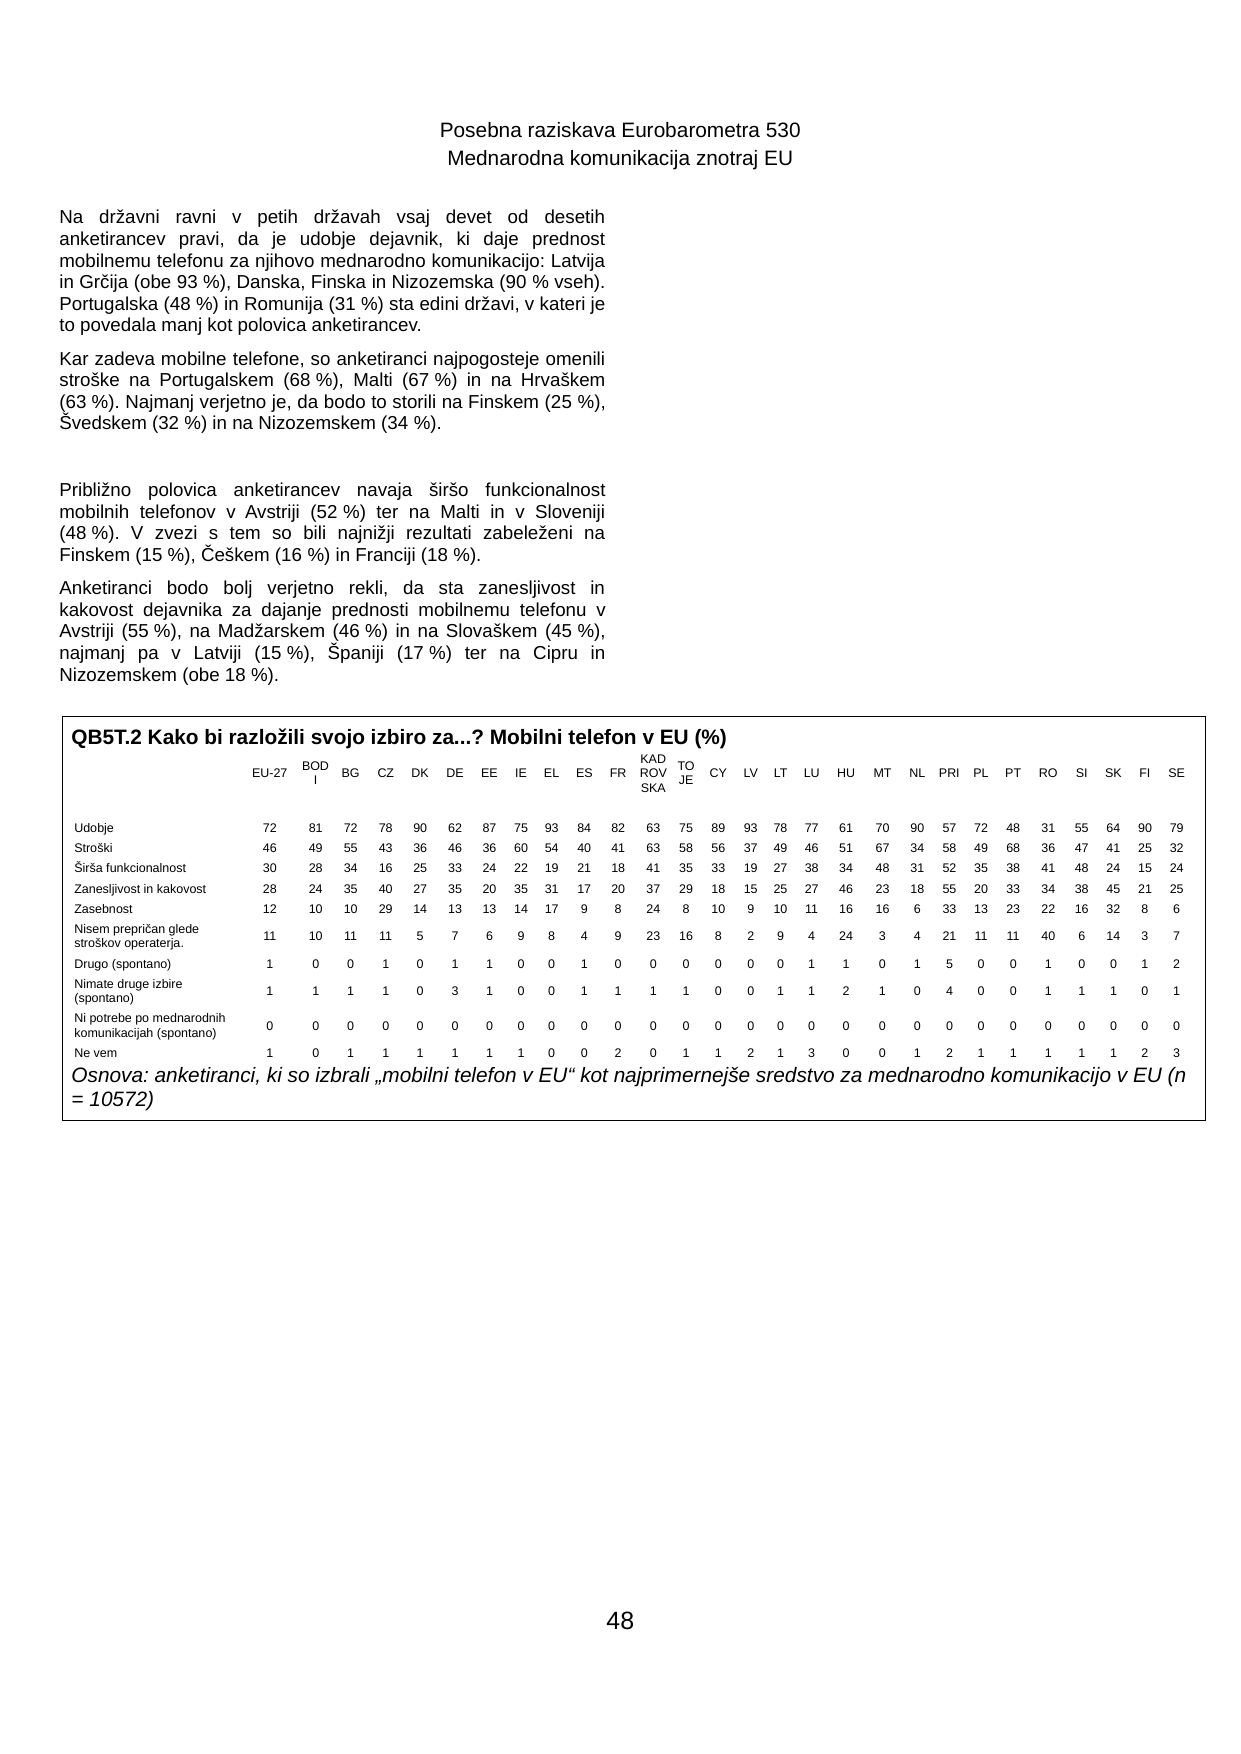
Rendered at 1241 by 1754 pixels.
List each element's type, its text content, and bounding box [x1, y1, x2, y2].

table_header NL [901, 749, 933, 797]
table_header DK [403, 749, 437, 797]
table_header EU-27 [241, 749, 298, 797]
table_cell 0 [701, 1008, 736, 1043]
table_cell 1 [241, 953, 298, 973]
table_cell 3 [1130, 919, 1159, 953]
table_cell 36 [1029, 838, 1067, 858]
table_cell 75 [506, 818, 536, 838]
table_cell 17 [536, 899, 567, 919]
table_cell 0 [1096, 1008, 1130, 1043]
table_cell 0 [1067, 953, 1096, 973]
table_cell 72 [241, 818, 298, 838]
table_cell 46 [438, 838, 472, 858]
table_cell 1 [1029, 1043, 1067, 1063]
table_cell 0 [1029, 1008, 1067, 1043]
text Približno polovica anketirancev navaja širšo funkcionalnost mobilnih telefonov v Avstriji (52 %) ter na Malti in v Sloveniji (48 %). V zvezi s tem so bili najnižji rezultati zabeleženi na Finskem (15 %), Češkem (16 %) in Franciji (18 %). [59, 479, 605, 565]
table_cell 68 [997, 838, 1029, 858]
table_cell 46 [828, 878, 864, 898]
table_cell 27 [795, 878, 828, 898]
table_header RO [1029, 749, 1067, 797]
table_cell 89 [701, 818, 736, 838]
table_cell 1 [472, 974, 506, 1008]
table_cell 1 [1130, 953, 1159, 973]
table_header PT [997, 749, 1029, 797]
table_cell 5 [934, 953, 965, 973]
table_cell 9 [506, 919, 536, 953]
table_cell 33 [438, 858, 472, 878]
table_cell 72 [965, 818, 997, 838]
table_header SK [1096, 749, 1130, 797]
table_cell 0 [1130, 1008, 1159, 1043]
table_cell 54 [536, 838, 567, 858]
table_cell [1130, 798, 1159, 818]
table_cell 36 [403, 838, 437, 858]
table_cell 10 [332, 899, 368, 919]
table_cell 11 [997, 919, 1029, 953]
table_cell 31 [901, 858, 933, 878]
table_cell 1 [1067, 1043, 1096, 1063]
table_cell 23 [997, 899, 1029, 919]
table_cell 1 [1160, 974, 1193, 1008]
table_cell 21 [1130, 878, 1159, 898]
table_cell 48 [997, 818, 1029, 838]
table_cell 9 [736, 899, 765, 919]
table_header LT [765, 749, 795, 797]
text Kar zadeva mobilne telefone, so anketiranci najpogosteje omenili stroške na Portugalskem (68 %), Malti (67 %) in na Hrvaškem (63 %). Najmanj verjetno je, da bodo to storili na Finskem (25 %), Švedskem (32 %) in na Nizozemskem (34 %). [59, 347, 605, 434]
table_cell 0 [403, 1008, 437, 1043]
table_cell 1 [241, 974, 298, 1008]
table_cell 46 [241, 838, 298, 858]
table_cell 29 [369, 899, 402, 919]
table_cell 8 [601, 899, 635, 919]
table_cell 1 [1096, 974, 1130, 1008]
table_cell [965, 798, 997, 818]
table_cell 3 [438, 974, 472, 1008]
table_cell [506, 798, 536, 818]
table_cell [765, 798, 795, 818]
table_cell 14 [403, 899, 437, 919]
table_cell 0 [671, 953, 701, 973]
table_cell 38 [997, 858, 1029, 878]
table_cell Zasebnost [71, 899, 241, 919]
table_cell 1 [965, 1043, 997, 1063]
table_cell 0 [506, 974, 536, 1008]
table_cell 34 [332, 858, 368, 878]
table_cell 49 [299, 838, 332, 858]
table_cell 11 [369, 919, 402, 953]
table_cell 3 [864, 919, 901, 953]
table_cell 0 [828, 1008, 864, 1043]
table_cell 0 [403, 953, 437, 973]
table_cell 24 [1096, 858, 1130, 878]
table_header BG [332, 749, 368, 797]
table_cell 1 [901, 953, 933, 973]
table_cell 9 [765, 919, 795, 953]
table_header IE [506, 749, 536, 797]
table_cell 0 [536, 1043, 567, 1063]
table_cell 19 [736, 858, 765, 878]
text QB5T.2 Kako bi razložili svojo izbiro za...? Mobilni telefon v EU (%) [71, 724, 1197, 748]
table_cell 16 [1067, 899, 1096, 919]
table_cell 0 [765, 953, 795, 973]
text Na državni ravni v petih državah vsaj devet od desetih anketirancev pravi, da je udobje dejavnik, ki daje prednost mobilnemu telefonu za njihovo mednarodno komunikacijo: Latvija in Grčija (obe 93 %), Danska, Finska in Nizozemska (90 % vseh). Portugalska (48 %) in Romunija (31 %) sta edini državi, v kateri je to povedala manj kot polovica anketirancev. [59, 206, 605, 336]
table_cell 41 [601, 838, 635, 858]
table_cell 33 [701, 858, 736, 878]
table_header FR [601, 749, 635, 797]
table_cell 0 [506, 953, 536, 973]
table_cell 28 [241, 878, 298, 898]
table_cell 0 [864, 1043, 901, 1063]
table_cell [472, 798, 506, 818]
table_cell 58 [934, 838, 965, 858]
table_cell 0 [864, 953, 901, 973]
table_cell 70 [864, 818, 901, 838]
table_cell 23 [635, 919, 671, 953]
table_cell 34 [828, 858, 864, 878]
table_cell 1 [506, 1043, 536, 1063]
table_cell 18 [601, 858, 635, 878]
table_cell 24 [635, 899, 671, 919]
table_cell 1 [795, 974, 828, 1008]
table_cell 2 [934, 1043, 965, 1063]
table_cell 1 [403, 1043, 437, 1063]
table_cell 0 [795, 1008, 828, 1043]
table_cell 1 [1067, 974, 1096, 1008]
table_cell 55 [1067, 818, 1096, 838]
table_cell [601, 798, 635, 818]
table_header [71, 749, 241, 797]
table_cell 1 [1096, 1043, 1130, 1063]
table_cell 35 [965, 858, 997, 878]
table_cell 0 [332, 953, 368, 973]
table_cell 0 [506, 1008, 536, 1043]
table_cell Ne vem [71, 1043, 241, 1063]
table_cell 77 [795, 818, 828, 838]
table_cell [934, 798, 965, 818]
table_header PL [965, 749, 997, 797]
table_cell 52 [934, 858, 965, 878]
table_cell 16 [369, 858, 402, 878]
table_cell 1 [567, 953, 601, 973]
table_cell 4 [567, 919, 601, 953]
table_cell 20 [601, 878, 635, 898]
table_cell [299, 798, 332, 818]
table_header BODI [299, 749, 332, 797]
table_cell [736, 798, 765, 818]
table_cell 35 [506, 878, 536, 898]
table_cell 0 [601, 1008, 635, 1043]
table_cell 93 [736, 818, 765, 838]
table_cell 1 [601, 974, 635, 1008]
table_cell 0 [635, 953, 671, 973]
table_cell 22 [1029, 899, 1067, 919]
table_cell 0 [438, 1008, 472, 1043]
table_cell 79 [1160, 818, 1193, 838]
table_cell 8 [536, 919, 567, 953]
table_header SE [1160, 749, 1193, 797]
table_cell 31 [1029, 818, 1067, 838]
table_cell 0 [536, 1008, 567, 1043]
table_cell 16 [864, 899, 901, 919]
table_cell 0 [828, 1043, 864, 1063]
table_cell [795, 798, 828, 818]
table_cell 32 [1160, 838, 1193, 858]
table_cell 17 [567, 878, 601, 898]
table_cell 1 [795, 953, 828, 973]
table_cell 36 [472, 838, 506, 858]
table_cell 34 [901, 838, 933, 858]
table_cell [635, 798, 671, 818]
table_cell Zanesljivost in kakovost [71, 878, 241, 898]
table_cell 0 [901, 974, 933, 1008]
table_cell 20 [472, 878, 506, 898]
table_cell 41 [1029, 858, 1067, 878]
table_cell 2 [828, 974, 864, 1008]
table_cell 33 [997, 878, 1029, 898]
table_cell 18 [901, 878, 933, 898]
table_cell [1029, 798, 1067, 818]
table_cell 37 [736, 838, 765, 858]
table_cell 8 [671, 899, 701, 919]
table_cell 24 [1160, 858, 1193, 878]
table_cell 49 [965, 838, 997, 858]
table_cell 2 [1130, 1043, 1159, 1063]
table_cell 1 [1029, 953, 1067, 973]
table_header PRI [934, 749, 965, 797]
table_cell Udobje [71, 818, 241, 838]
table_cell 63 [635, 838, 671, 858]
table_cell 1 [997, 1043, 1029, 1063]
table_cell 1 [299, 974, 332, 1008]
table_cell 64 [1096, 818, 1130, 838]
table_cell Nisem prepričan glede stroškov operaterja. [71, 919, 241, 953]
table_cell 40 [567, 838, 601, 858]
table_header FI [1130, 749, 1159, 797]
table_cell 0 [701, 974, 736, 1008]
table_cell 11 [965, 919, 997, 953]
table_cell [438, 798, 472, 818]
table_cell 1 [635, 974, 671, 1008]
table_cell 6 [1160, 899, 1193, 919]
table_cell 0 [635, 1008, 671, 1043]
table_cell 7 [1160, 919, 1193, 953]
table_cell 30 [241, 858, 298, 878]
table_cell 0 [299, 1043, 332, 1063]
table_cell 21 [934, 919, 965, 953]
table_cell 6 [1067, 919, 1096, 953]
table_cell 1 [369, 1043, 402, 1063]
table_cell 37 [635, 878, 671, 898]
table_cell 0 [299, 1008, 332, 1043]
table_cell 47 [1067, 838, 1096, 858]
table_cell 2 [1160, 953, 1193, 973]
table_cell 0 [965, 1008, 997, 1043]
table_cell 3 [795, 1043, 828, 1063]
text Osnova: anketiranci, ki so izbrali „mobilni telefon v EU“ kot najprimernejše sredstvo za mednarodno komunikacijo v EU (n = 10572) [71, 1063, 1197, 1111]
table_cell 11 [795, 899, 828, 919]
table_cell 35 [438, 878, 472, 898]
table_header MT [864, 749, 901, 797]
table_cell 0 [536, 974, 567, 1008]
table_cell 62 [438, 818, 472, 838]
text Anketiranci bodo bolj verjetno rekli, da sta zanesljivost in kakovost dejavnika za dajanje prednosti mobilnemu telefonu v Avstriji (55 %), na Madžarskem (46 %) in na Slovaškem (45 %), najmanj pa v Latviji (15 %), Španiji (17 %) ter na Cipru in Nizozemskem (obe 18 %). [59, 577, 605, 685]
table_cell 0 [997, 953, 1029, 973]
table_cell 1 [567, 974, 601, 1008]
table_cell 0 [901, 1008, 933, 1043]
table_cell 0 [1096, 953, 1130, 973]
table_cell Stroški [71, 838, 241, 858]
table_cell [828, 798, 864, 818]
table_cell 16 [671, 919, 701, 953]
table_cell 25 [1160, 878, 1193, 898]
table_cell 10 [299, 899, 332, 919]
table_cell 90 [403, 818, 437, 838]
table_cell 0 [403, 974, 437, 1008]
table_cell 2 [601, 1043, 635, 1063]
table_cell 1 [472, 1043, 506, 1063]
table_cell [671, 798, 701, 818]
table_cell 0 [934, 1008, 965, 1043]
table_cell 0 [1160, 1008, 1193, 1043]
table_cell 0 [299, 953, 332, 973]
table_cell 24 [828, 919, 864, 953]
table_cell 0 [567, 1008, 601, 1043]
table_cell 27 [765, 858, 795, 878]
table_cell 38 [795, 858, 828, 878]
table_cell 0 [765, 1008, 795, 1043]
table_cell 5 [403, 919, 437, 953]
table_cell [332, 798, 368, 818]
table_cell 6 [901, 899, 933, 919]
table_header CZ [369, 749, 402, 797]
table_cell 58 [671, 838, 701, 858]
table_cell [701, 798, 736, 818]
table_cell 24 [472, 858, 506, 878]
table_cell 60 [506, 838, 536, 858]
table_cell 0 [536, 953, 567, 973]
table_cell 0 [567, 1043, 601, 1063]
table_header SI [1067, 749, 1096, 797]
table_cell 19 [536, 858, 567, 878]
table_header CY [701, 749, 736, 797]
table_cell 20 [965, 878, 997, 898]
table_cell 1 [241, 1043, 298, 1063]
table_header LV [736, 749, 765, 797]
table_cell 0 [635, 1043, 671, 1063]
table_cell 1 [438, 1043, 472, 1063]
table_cell 8 [1130, 899, 1159, 919]
table_cell [403, 798, 437, 818]
table_cell 24 [299, 878, 332, 898]
table_cell 0 [1067, 1008, 1096, 1043]
table_header HU [828, 749, 864, 797]
table_cell 38 [1067, 878, 1096, 898]
table_cell 13 [965, 899, 997, 919]
table_cell 55 [934, 878, 965, 898]
table_cell 33 [934, 899, 965, 919]
table_cell 82 [601, 818, 635, 838]
table_cell 13 [472, 899, 506, 919]
table_cell 32 [1096, 899, 1130, 919]
table_cell 55 [332, 838, 368, 858]
table_cell Širša funkcionalnost [71, 858, 241, 878]
table_header LU [795, 749, 828, 797]
table_cell 63 [635, 818, 671, 838]
table_cell 28 [299, 858, 332, 878]
table_cell 40 [369, 878, 402, 898]
table_cell 0 [736, 953, 765, 973]
table_cell 4 [795, 919, 828, 953]
table_cell 1 [901, 1043, 933, 1063]
table_cell 7 [438, 919, 472, 953]
table_cell 22 [506, 858, 536, 878]
table_cell 48 [1067, 858, 1096, 878]
table_cell 0 [965, 953, 997, 973]
table_cell 1 [438, 953, 472, 973]
table_cell 15 [1130, 858, 1159, 878]
table_cell 14 [1096, 919, 1130, 953]
table_cell [901, 798, 933, 818]
table_cell 25 [765, 878, 795, 898]
table_cell 90 [1130, 818, 1159, 838]
table_cell 1 [671, 974, 701, 1008]
table_cell 2 [736, 1043, 765, 1063]
table_cell 90 [901, 818, 933, 838]
table_cell 1 [369, 953, 402, 973]
table_cell 67 [864, 838, 901, 858]
table_cell 6 [472, 919, 506, 953]
table_cell 0 [472, 1008, 506, 1043]
table_cell 72 [332, 818, 368, 838]
table_cell 51 [828, 838, 864, 858]
table_cell [567, 798, 601, 818]
table_cell [536, 798, 567, 818]
table_cell 1 [765, 1043, 795, 1063]
table_cell 9 [567, 899, 601, 919]
table_cell Drugo (spontano) [71, 953, 241, 973]
table_cell 0 [332, 1008, 368, 1043]
table_cell [1067, 798, 1096, 818]
table_cell 1 [369, 974, 402, 1008]
table_cell 61 [828, 818, 864, 838]
table_cell 10 [701, 899, 736, 919]
table_cell 41 [1096, 838, 1130, 858]
table_cell [864, 798, 901, 818]
table_cell 10 [765, 899, 795, 919]
table_cell 0 [965, 974, 997, 1008]
table_cell Nimate druge izbire (spontano) [71, 974, 241, 1008]
table_cell 0 [601, 953, 635, 973]
table_cell 1 [1029, 974, 1067, 1008]
table_cell 46 [795, 838, 828, 858]
table_cell 0 [864, 1008, 901, 1043]
table_cell 11 [241, 919, 298, 953]
table_cell 1 [332, 974, 368, 1008]
table_cell 1 [765, 974, 795, 1008]
table_cell 35 [671, 858, 701, 878]
table_cell 0 [671, 1008, 701, 1043]
table_cell 18 [701, 878, 736, 898]
table_cell 1 [671, 1043, 701, 1063]
table_cell 9 [601, 919, 635, 953]
table_header EL [536, 749, 567, 797]
table_cell 84 [567, 818, 601, 838]
table_cell 0 [736, 974, 765, 1008]
table_cell 8 [701, 919, 736, 953]
table_cell 1 [701, 1043, 736, 1063]
table_cell 0 [701, 953, 736, 973]
table_cell 3 [1160, 1043, 1193, 1063]
table_header ES [567, 749, 601, 797]
table_cell 0 [997, 1008, 1029, 1043]
table_cell 0 [997, 974, 1029, 1008]
table_cell 13 [438, 899, 472, 919]
table_cell 48 [864, 858, 901, 878]
table_cell 29 [671, 878, 701, 898]
table_cell 25 [403, 858, 437, 878]
table_cell 1 [828, 953, 864, 973]
table_cell 78 [765, 818, 795, 838]
table_cell 78 [369, 818, 402, 838]
table_cell 45 [1096, 878, 1130, 898]
table_cell [71, 798, 241, 818]
table_cell 10 [299, 919, 332, 953]
table_cell 16 [828, 899, 864, 919]
table_cell [369, 798, 402, 818]
table_cell 25 [1130, 838, 1159, 858]
table_cell 87 [472, 818, 506, 838]
table_header TO JE [671, 749, 701, 797]
table_cell 0 [369, 1008, 402, 1043]
table_cell 1 [864, 974, 901, 1008]
table_cell 41 [635, 858, 671, 878]
table_cell 31 [536, 878, 567, 898]
table_cell 21 [567, 858, 601, 878]
table_cell 23 [864, 878, 901, 898]
table_cell 1 [332, 1043, 368, 1063]
table_cell 4 [901, 919, 933, 953]
table_cell [1096, 798, 1130, 818]
table_cell 81 [299, 818, 332, 838]
table_cell 49 [765, 838, 795, 858]
table_header EE [472, 749, 506, 797]
table_cell 35 [332, 878, 368, 898]
table_cell 15 [736, 878, 765, 898]
table_cell 40 [1029, 919, 1067, 953]
table_cell 0 [1130, 974, 1159, 1008]
table_cell 12 [241, 899, 298, 919]
table_cell [997, 798, 1029, 818]
table_cell 75 [671, 818, 701, 838]
table_cell Ni potrebe po mednarodnih komunikacijah (spontano) [71, 1008, 241, 1043]
table_cell 11 [332, 919, 368, 953]
table_cell 0 [736, 1008, 765, 1043]
table_cell 0 [241, 1008, 298, 1043]
table_cell 57 [934, 818, 965, 838]
table_cell 14 [506, 899, 536, 919]
table_cell 34 [1029, 878, 1067, 898]
table_header KADROVSKA [635, 749, 671, 797]
table_cell 56 [701, 838, 736, 858]
table_header DE [438, 749, 472, 797]
table_cell [1160, 798, 1193, 818]
table_cell 27 [403, 878, 437, 898]
table_cell 4 [934, 974, 965, 1008]
table_cell [241, 798, 298, 818]
table_cell 2 [736, 919, 765, 953]
table_cell 43 [369, 838, 402, 858]
table_cell 1 [472, 953, 506, 973]
table_cell 93 [536, 818, 567, 838]
